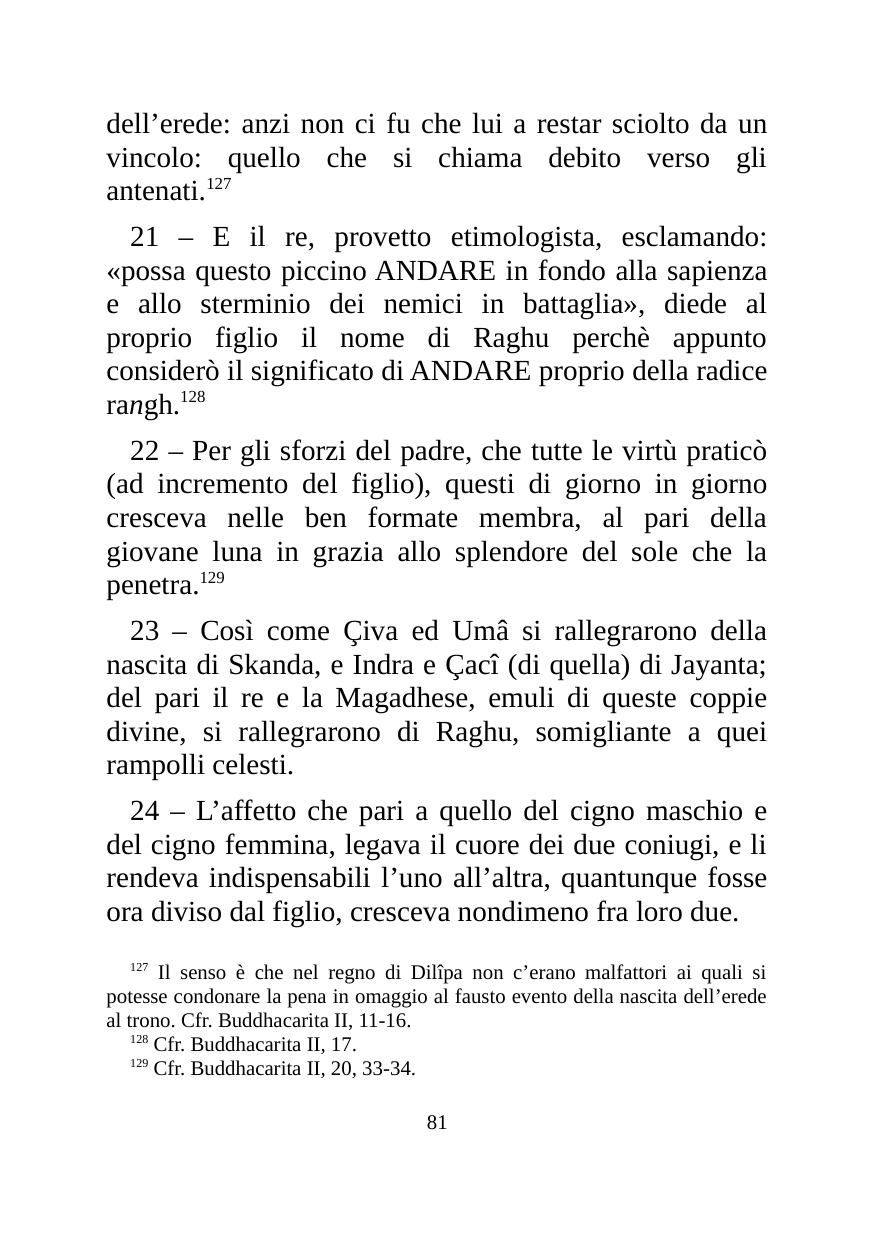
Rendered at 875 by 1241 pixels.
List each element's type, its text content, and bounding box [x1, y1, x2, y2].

text 23 – Così come Çiva ed Umâ si rallegrarono della nascita di Skanda, e Indra e Çacî (di quella) di Jayanta; del pari il re e la Magadhese, emuli di queste coppie divine, si rallegrarono di Raghu, somigliante a quei rampolli celesti. [106, 613, 768, 781]
text 24 – L’affetto che pari a quello del cigno maschio e del cigno femmina, legava il cuore dei due coniugi, e li rendeva indispensabili l’uno all’altra, quantunque fosse ora diviso dal figlio, cresceva nondimeno fra loro due. [106, 793, 768, 928]
text Cfr. Buddhacarita II, 20, 33-34. [106, 1056, 768, 1080]
text dell’erede: anzi non ci fu che lui a restar sciolto da un vincolo: quello che si chiama debito verso gli antenati. [106, 106, 768, 207]
text 21 – E il re, provetto etimologista, esclamando: «possa questo piccino ANDARE in fondo alla sapienza e allo sterminio dei nemici in battaglia», diede al proprio figlio il nome di Raghu perchè appunto considerò il significato di ANDARE proprio della radice rangh. [106, 219, 768, 421]
text Cfr. Buddhacarita II, 17. [106, 1032, 768, 1056]
text Il senso è che nel regno di Dilîpa non c’erano malfattori ai quali si potesse condonare la pena in omaggio al fausto evento della nascita dell’erede al trono. Cfr. Buddhacarita II, 11-16. [106, 960, 768, 1032]
text 22 – Per gli sforzi del padre, che tutte le virtù praticò (ad incremento del figlio), questi di giorno in giorno cresceva nelle ben formate membra, al pari della giovane luna in grazia allo splendore del sole che la penetra. [106, 433, 768, 601]
